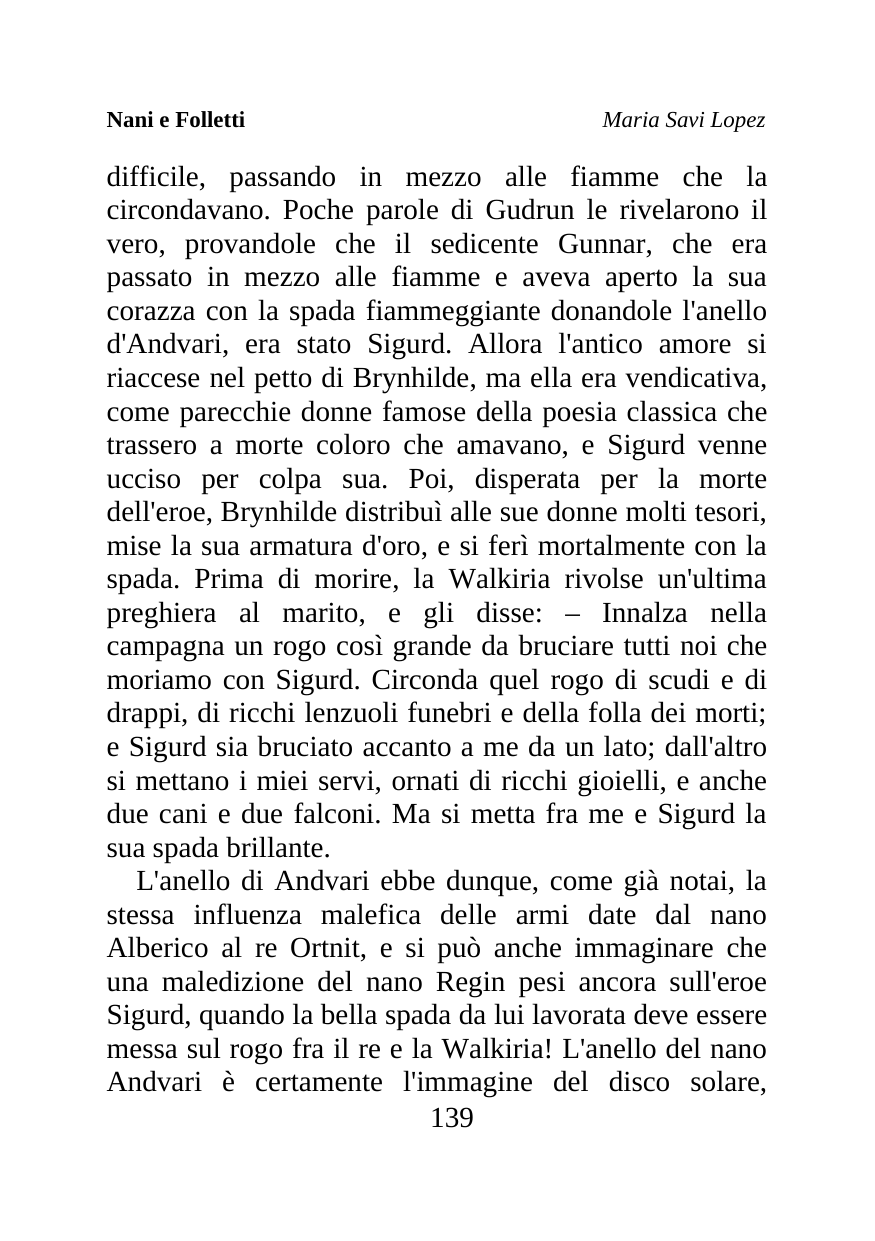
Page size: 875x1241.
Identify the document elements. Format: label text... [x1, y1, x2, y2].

text difficile, passando in mezzo alle fiamme che la circondavano. Poche parole di Gudrun le rivelarono il vero, provandole che il sedicente Gunnar, che era passato in mezzo alle fiamme e aveva aperto la sua corazza con la spada fiammeggiante donandole l'anello d'Andvari, era stato Sigurd. Allora l'antico amore si riaccese nel petto di Brynhilde, ma ella era vendicativa, come parecchie donne famose della poesia classica che trassero a morte coloro che amavano, e Sigurd venne ucciso per colpa sua. Poi, disperata per la morte dell'eroe, Brynhilde distribuì alle sue donne molti tesori, mise la sua armatura d'oro, e si ferì mortalmente con la spada. Prima di morire, la Walkiria rivolse un'ultima preghiera al marito, e gli disse: – Innalza nella campagna un rogo così grande da bruciare tutti noi che moriamo con Sigurd. Circonda quel rogo di scudi e di drappi, di ricchi lenzuoli funebri e della folla dei morti; e Sigurd sia bruciato accanto a me da un lato; dall'altro si mettano i miei servi, ornati di ricchi gioielli, e anche due cani e due falconi. Ma si metta fra me e Sigurd la sua spada brillante. [106, 159, 768, 863]
text L'anello di Andvari ebbe dunque, come già notai, la stessa influenza malefica delle armi date dal nano Alberico al re Ortnit, e si può anche immaginare che una maledizione del nano Regin pesi ancora sull'eroe Sigurd, quando la bella spada da lui lavorata deve essere messa sul rogo fra il re e la Walkiria! L'anello del nano Andvari è certamente l'immagine del disco solare, [106, 863, 768, 1098]
